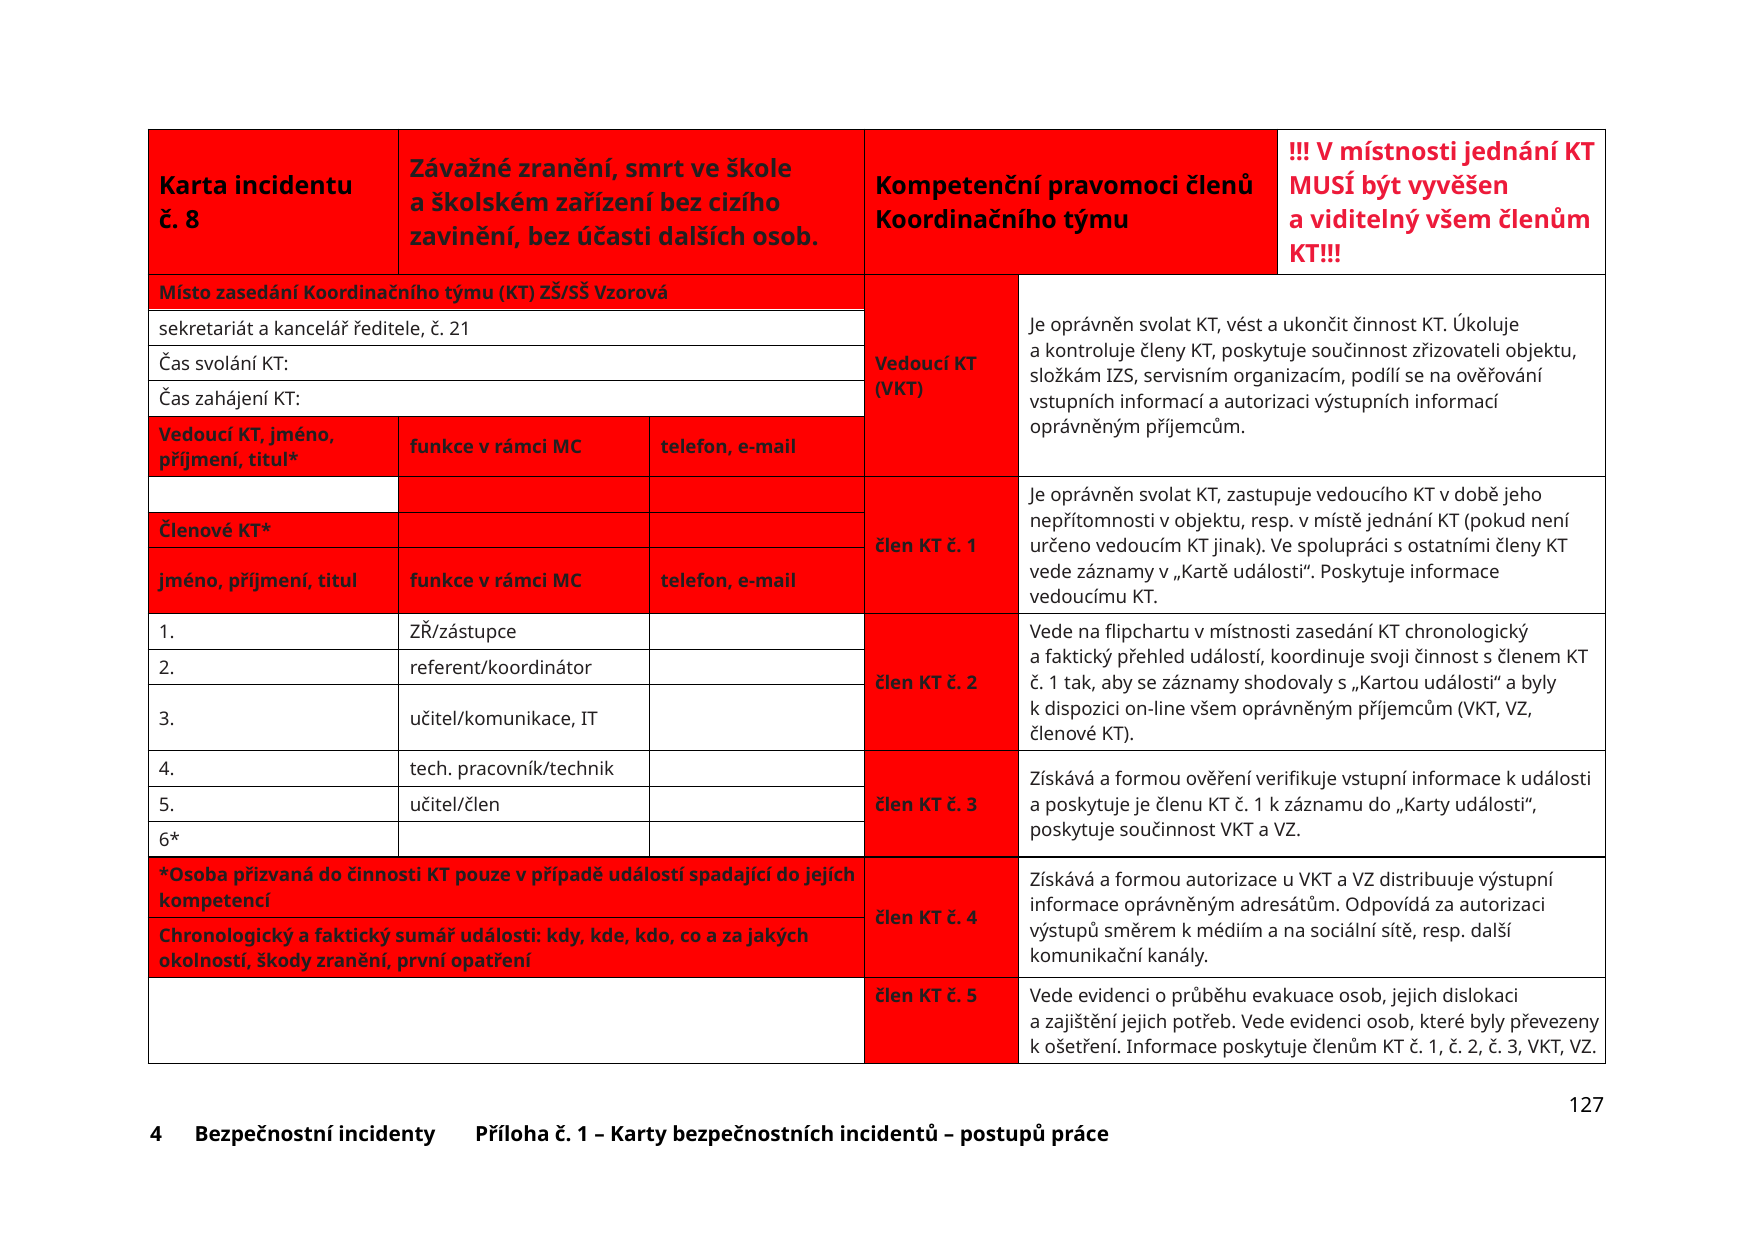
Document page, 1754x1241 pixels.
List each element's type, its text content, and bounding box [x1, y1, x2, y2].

table_cell Vedoucí KT, jméno, příjmení, titul* [149, 417, 398, 476]
table_cell tech. pracovník/technik [399, 751, 649, 786]
table_cell Vede evidenci o průběhu evakuace osob, jejich dislokaci a zajištění jejich potřeb. Vede evidenci osob, které byly převezeny k ošetření. Informace poskytuje členům KT č. 1, č. 2, č. 3, VKT, VZ. [1019, 978, 1605, 1063]
table_cell člen KT č. 3 [865, 751, 1018, 856]
table_cell [650, 822, 864, 856]
table_cell Členové KT* [149, 513, 398, 547]
table_cell *Osoba přizvaná do činnosti KT pouze v případě událostí spadající do jejích kompetencí [149, 858, 864, 917]
table_cell učitel/komunikace, IT [399, 685, 649, 750]
table_cell učitel/člen [399, 787, 649, 821]
table_cell telefon, e-mail [650, 417, 864, 476]
table_cell Čas svolání KT: [149, 346, 864, 380]
table_header Závažné zranění, smrt ve škole a školském zařízení bez cizího zavinění, bez účasti dalších osob. [399, 130, 864, 274]
table_cell referent/koordinátor [399, 650, 649, 684]
table_cell Je oprávněn svolat KT, vést a ukončit činnost KT. Úkoluje a kontroluje členy KT, poskytuje součinnost zřizovateli objektu, složkám IZS, servisním organizacím, podílí se na ověřování vstupních informací a autorizaci výstupních informací oprávněným příjemcům. [1019, 275, 1605, 476]
table_cell [650, 614, 864, 648]
table_cell 1. [149, 614, 398, 648]
table_cell [650, 751, 864, 786]
table_cell člen KT č. 5 [865, 978, 1018, 1063]
table_cell jméno, příjmení, titul [149, 548, 398, 613]
table_cell Získává a formou autorizace u VKT a VZ distribuuje výstupní informace oprávněným adresátům. Odpovídá za autorizaci výstupů směrem k médiím a na sociální sítě, resp. další komunikační kanály. [1019, 858, 1605, 977]
table_cell [650, 513, 864, 547]
table_cell Místo zasedání Koordinačního týmu (KT) ZŠ/SŠ Vzorová [149, 275, 864, 309]
table_cell sekretariát a kancelář ředitele, č. 21 [149, 311, 864, 345]
table_cell 5. [149, 787, 398, 821]
table_cell Chronologický a faktický sumář události: kdy, kde, kdo, co a za jakých okolností, škody zranění, první opatření [149, 918, 864, 977]
table_cell člen KT č. 2 [865, 614, 1018, 750]
table_cell Vede na flipchartu v místnosti zasedání KT chronologický a faktický přehled událostí, koordinuje svoji činnost s členem KT č. 1 tak, aby se záznamy shodovaly s „Kartou události“ a byly k dispozici on-line všem oprávněným příjemcům (VKT, VZ, členové KT). [1019, 614, 1605, 750]
table_cell [399, 477, 649, 512]
table_cell 6* [149, 822, 398, 856]
table_cell funkce v rámci MC [399, 548, 649, 613]
table_cell Vedoucí KT (VKT) [865, 275, 1018, 476]
table_cell člen KT č. 4 [865, 858, 1018, 977]
table_cell [149, 978, 864, 1063]
table_cell člen KT č. 1 [865, 477, 1018, 613]
table_cell funkce v rámci MC [399, 417, 649, 476]
table_cell telefon, e-mail [650, 548, 864, 613]
table_cell [650, 685, 864, 750]
table_cell Je oprávněn svolat KT, zastupuje vedoucího KT v době jeho nepřítomnosti v objektu, resp. v místě jednání KT (pokud není určeno vedoucím KT jinak). Ve spolupráci s ostatními členy KT vede záznamy v „Kartě události“. Poskytuje informace vedoucímu KT. [1019, 477, 1605, 613]
table_cell [650, 787, 864, 821]
table_cell 3. [149, 685, 398, 750]
table_header Karta incidentu č. 8 [149, 130, 398, 274]
table_cell Získává a formou ověření verifikuje vstupní informace k události a poskytuje je členu KT č. 1 k záznamu do „Karty události“, poskytuje součinnost VKT a VZ. [1019, 751, 1605, 856]
table_cell ZŘ/zástupce [399, 614, 649, 648]
table_cell 2. [149, 650, 398, 684]
table_cell [650, 477, 864, 512]
table_cell [399, 822, 649, 856]
table_cell Čas zahájení KT: [149, 381, 864, 416]
table_cell [650, 650, 864, 684]
table_cell 4. [149, 751, 398, 786]
table_cell [399, 513, 649, 547]
table_header Kompetenční pravomoci členů Koordinačního týmu [865, 130, 1277, 274]
table_cell [149, 477, 398, 512]
table_header !!! V místnosti jednání KT MUSÍ být vyvěšen a viditelný všem členům KT!!! [1278, 130, 1605, 274]
